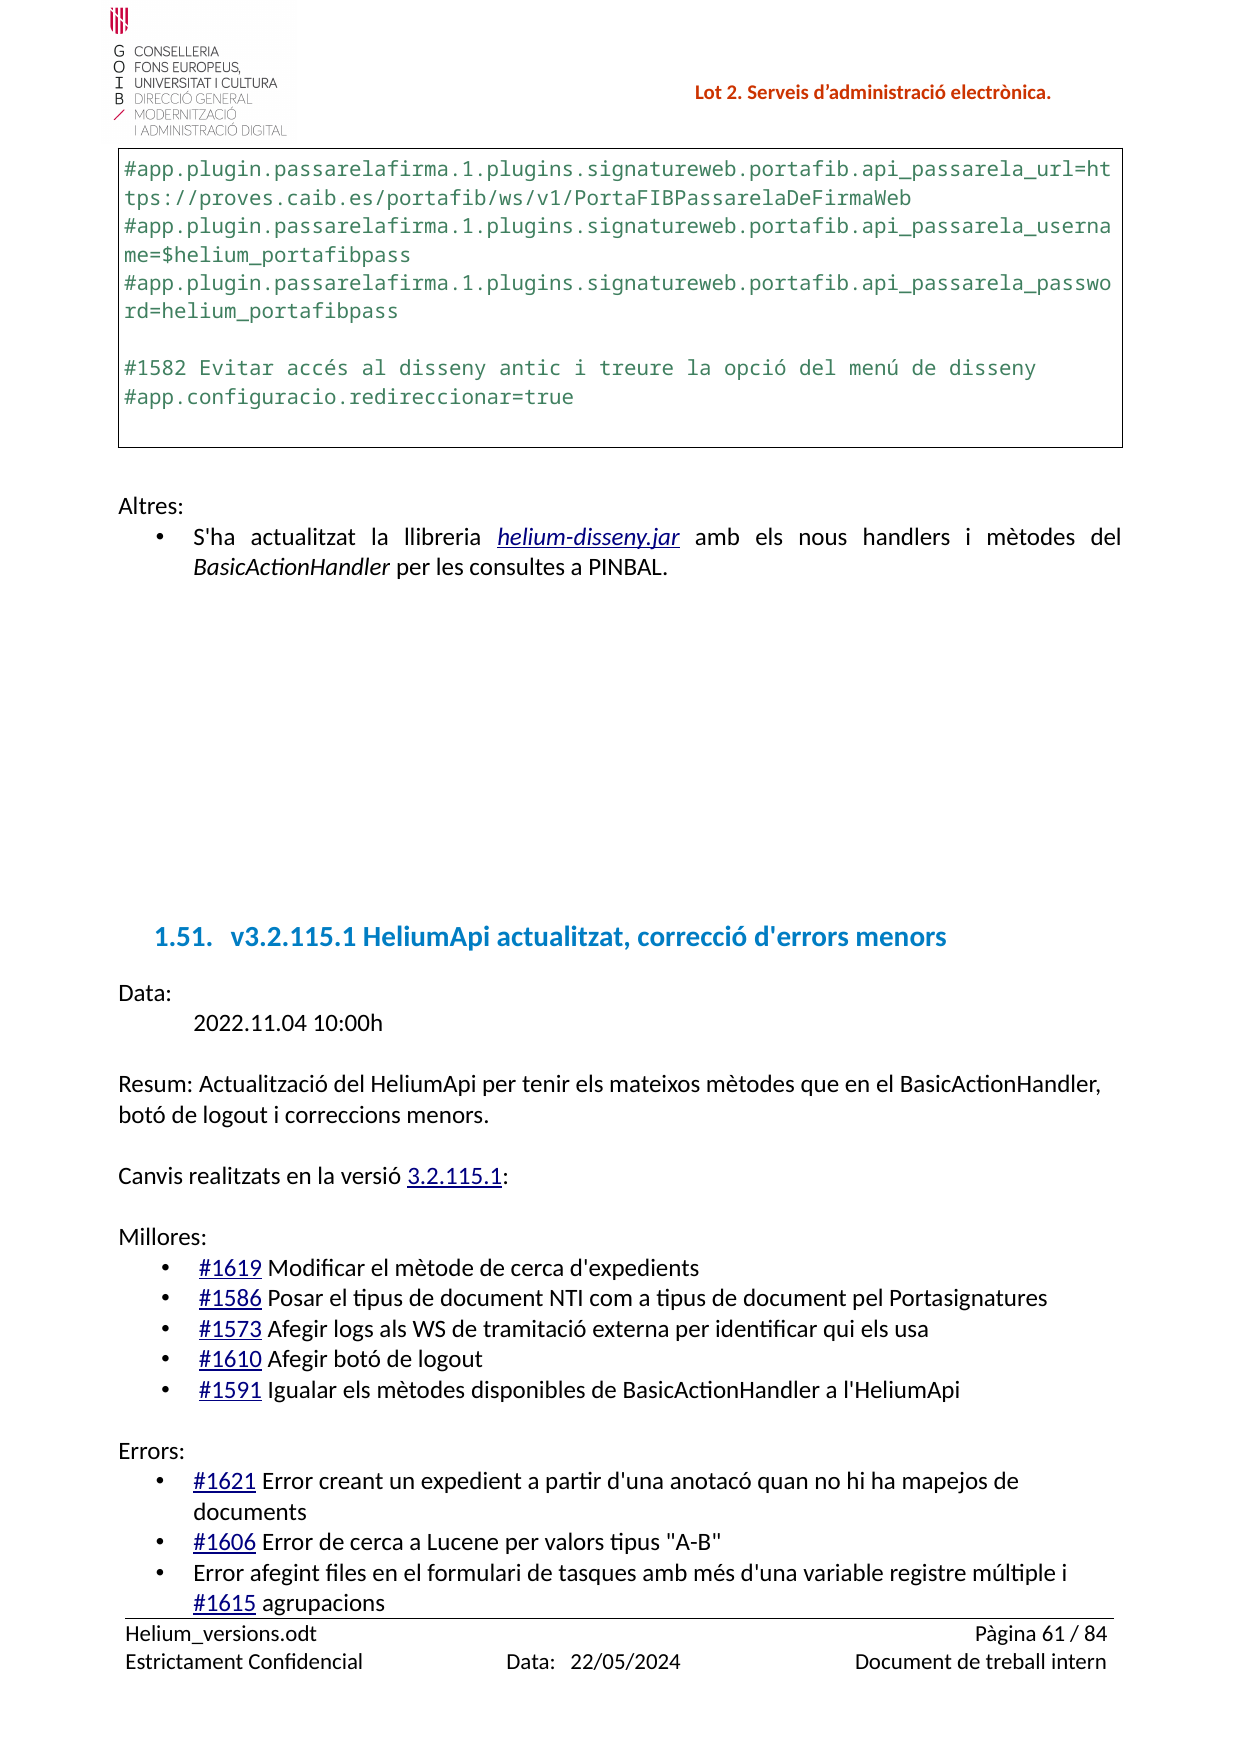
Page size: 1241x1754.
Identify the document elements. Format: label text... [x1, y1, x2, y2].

text Errors: [118, 1435, 1122, 1465]
list #1610 Afegir botó de logout [161, 1343, 1122, 1374]
list #1619 Modificar el mètode de cerca d'expedients [161, 1252, 1122, 1282]
text Resum: Actualització del HeliumApi per tenir els mateixos mètodes que en el BasicActionHandler, botó de logout i correccions menors. [118, 1068, 1122, 1129]
list Error afegint files en el formulari de tasques amb més d'una variable registre múltiple i #1615 agrupacions [156, 1557, 1122, 1618]
list #1606 Error de cerca a Lucene per valors tipus "A-B" [156, 1526, 1122, 1557]
text 2022.11.04 10:00h [118, 1007, 1122, 1038]
picture [100, 0, 297, 144]
text Altres: [118, 490, 1122, 521]
text Canvis realitzats en la versió 3.2.115.1: [118, 1160, 1122, 1191]
list #1591 Igualar els mètodes disponibles de BasicActionHandler a l'HeliumApi [161, 1374, 1122, 1404]
text Data: [118, 977, 1122, 1007]
table_header #app.plugin.passarelafirma.1.plugins.signatureweb.portafib.api_passarela_url=https://proves.caib.es/portafib/ws/v1/PortaFIBPassarelaDeFirmaWeb #app.plugin.passarelafirma.1.plugins.signatureweb.portafib.api_passarela_username=$helium_portafibpass #app.plugin.passarelafirma.1.plugins.signatureweb.portafib.api_passarela_password=helium_portafibpass #1582 Evitar accés al disseny antic i treure la opció del menú de disseny #app.configuracio.redireccionar=true [119, 149, 1122, 447]
list S'ha actualitzat la llibreria helium-disseny.jar amb els nous handlers i mètodes del BasicActionHandler per les consultes a PINBAL. [156, 521, 1122, 582]
subtitle v3.2.115.1 HeliumApi actualitzat, correcció d'errors menors [153, 918, 1122, 953]
list #1621 Error creant un expedient a partir d'una anotacó quan no hi ha mapejos de documents [156, 1465, 1122, 1526]
list #1586 Posar el tipus de document NTI com a tipus de document pel Portasignatures [161, 1282, 1122, 1313]
text Millores: [118, 1221, 1122, 1252]
list #1573 Afegir logs als WS de tramitació externa per identificar qui els usa [161, 1313, 1122, 1343]
